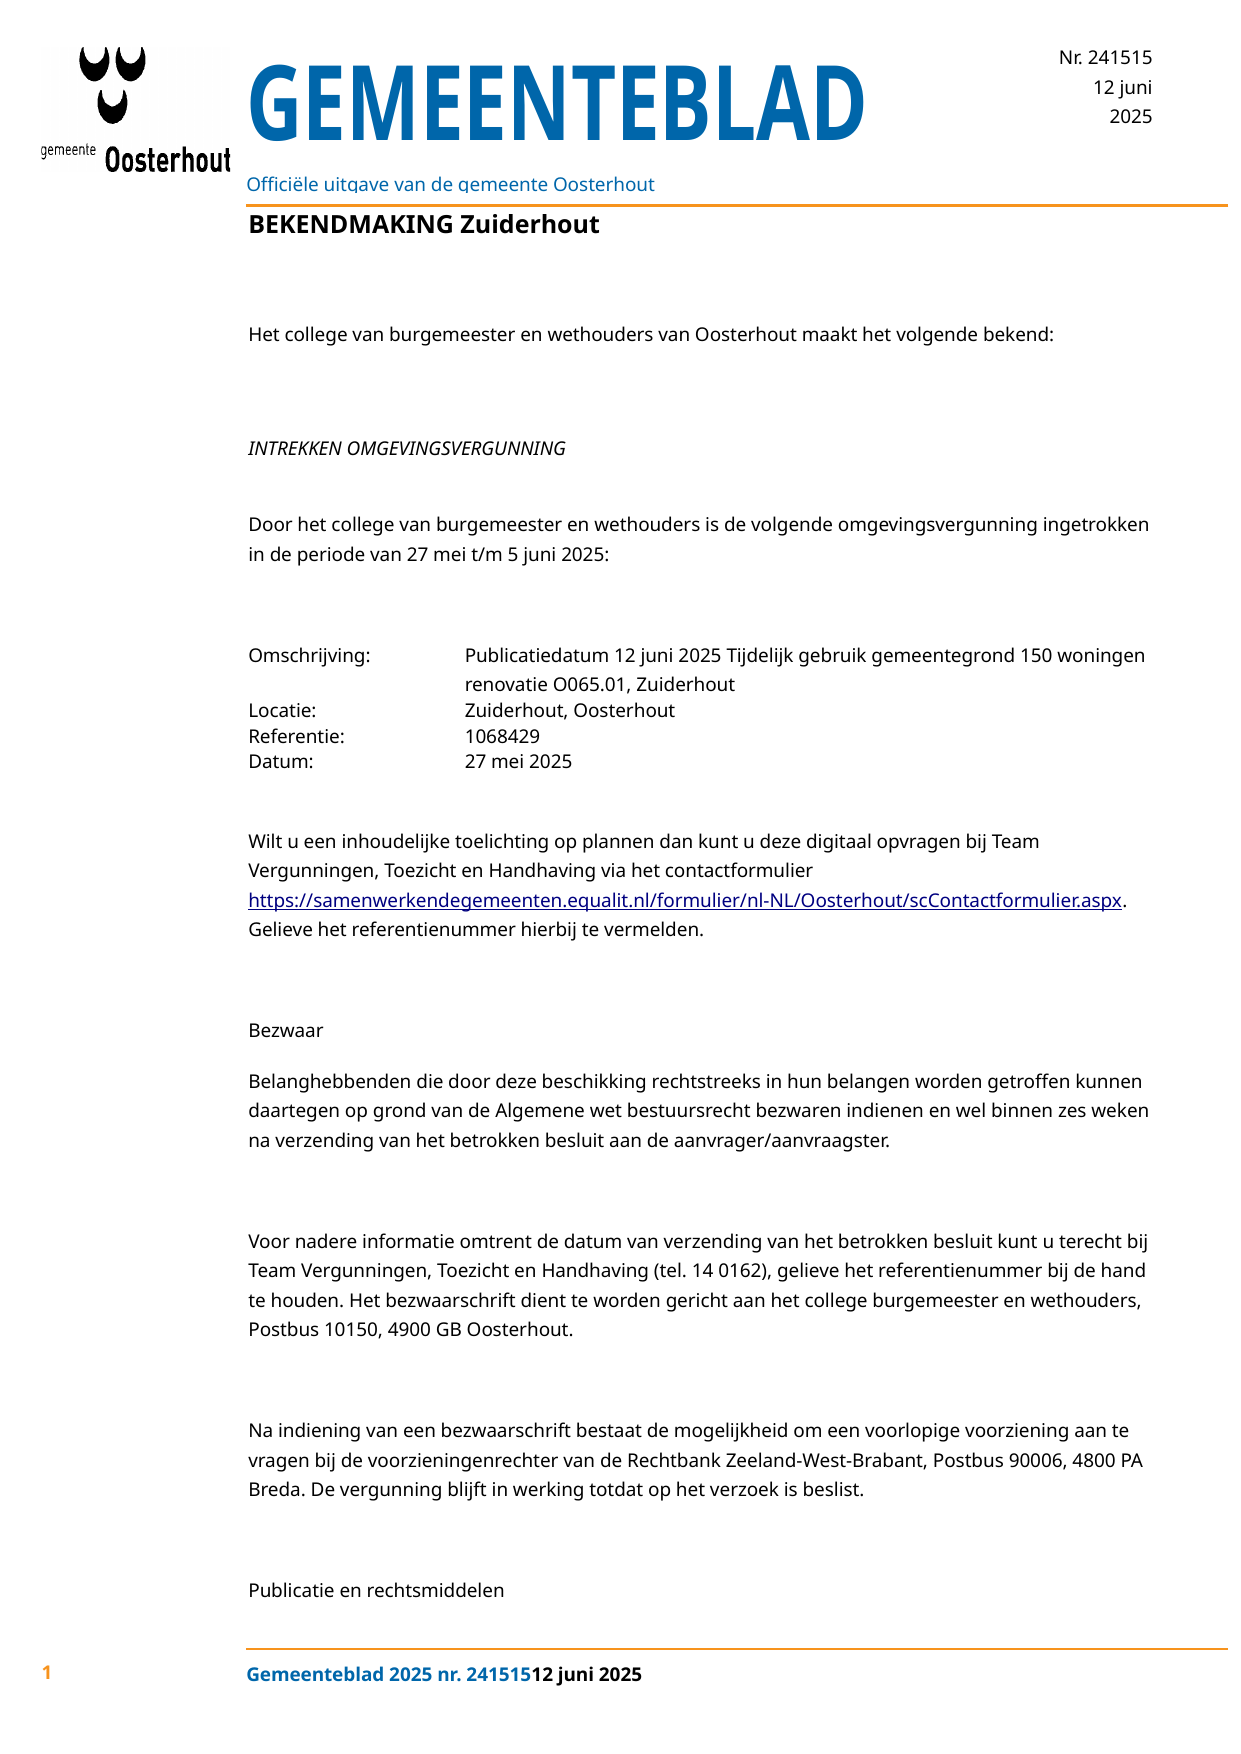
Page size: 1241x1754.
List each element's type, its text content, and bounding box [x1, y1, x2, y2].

table_cell Zuiderhout, Oosterhout [465, 697, 1152, 723]
text Bezwaar [248, 1017, 1152, 1043]
table_header Publicatiedatum 12 juni 2025 Tijdelijk gebruik gemeentegrond 150 woningen renovatie O065.01, Zuiderhout [465, 642, 1152, 697]
text Wilt u een inhoudelijke toelichting op plannen dan kunt u deze digitaal opvragen bij Team Vergunningen, Toezicht en Handhaving via het contactformulier https://samenwerkendegemeenten.equalit.nl/formulier/nl-NL/Oosterhout/scContactformulier.aspx. Gelieve het referentienummer hierbij te vermelden. [248, 828, 1152, 942]
text Publicatie en rechtsmiddelen [248, 1577, 1152, 1603]
table_cell 27 mei 2025 [465, 749, 1152, 774]
picture [41, 47, 231, 172]
text BEKENDMAKING Zuiderhout [248, 207, 1152, 241]
text Belanghebbenden die door deze beschikking rechtstreeks in hun belangen worden getroffen kunnen daartegen op grond van de Algemene wet bestuursrecht bezwaren indienen en wel binnen zes weken na verzending van het betrokken besluit aan de aanvrager/aanvraagster. [248, 1068, 1152, 1153]
text Voor nadere informatie omtrent de datum van verzending van het betrokken besluit kunt u terecht bij Team Vergunningen, Toezicht en Handhaving (tel. 14 0162), gelieve het referentienummer bij de hand te houden. Het bezwaarschrift dient te worden gericht aan het college burgemeester en wethouders, Postbus 10150, 4900 GB Oosterhout. [248, 1228, 1152, 1342]
text Door het college van burgemeester en wethouders is de volgende omgevingsvergunning ingetrokken in de periode van 27 mei t/m 5 juni 2025: [248, 511, 1152, 567]
table_cell Locatie: [248, 697, 464, 723]
table_cell 1068429 [465, 723, 1152, 748]
table_cell Datum: [248, 749, 464, 774]
text INTREKKEN OMGEVINGSVERGUNNING [248, 435, 1152, 461]
text Na indiening van een bezwaarschrift bestaat de mogelijkheid om een voorlopige voorziening aan te vragen bij de voorzieningenrechter van de Rechtbank Zeeland-West-Brabant, Postbus 90006, 4800 PA Breda. De vergunning blijft in werking totdat op het verzoek is beslist. [248, 1417, 1152, 1502]
table_cell Referentie: [248, 723, 464, 748]
text Het college van burgemeester en wethouders van Oosterhout maakt het volgende bekend: [248, 321, 1152, 346]
table_header Omschrijving: [248, 642, 464, 697]
